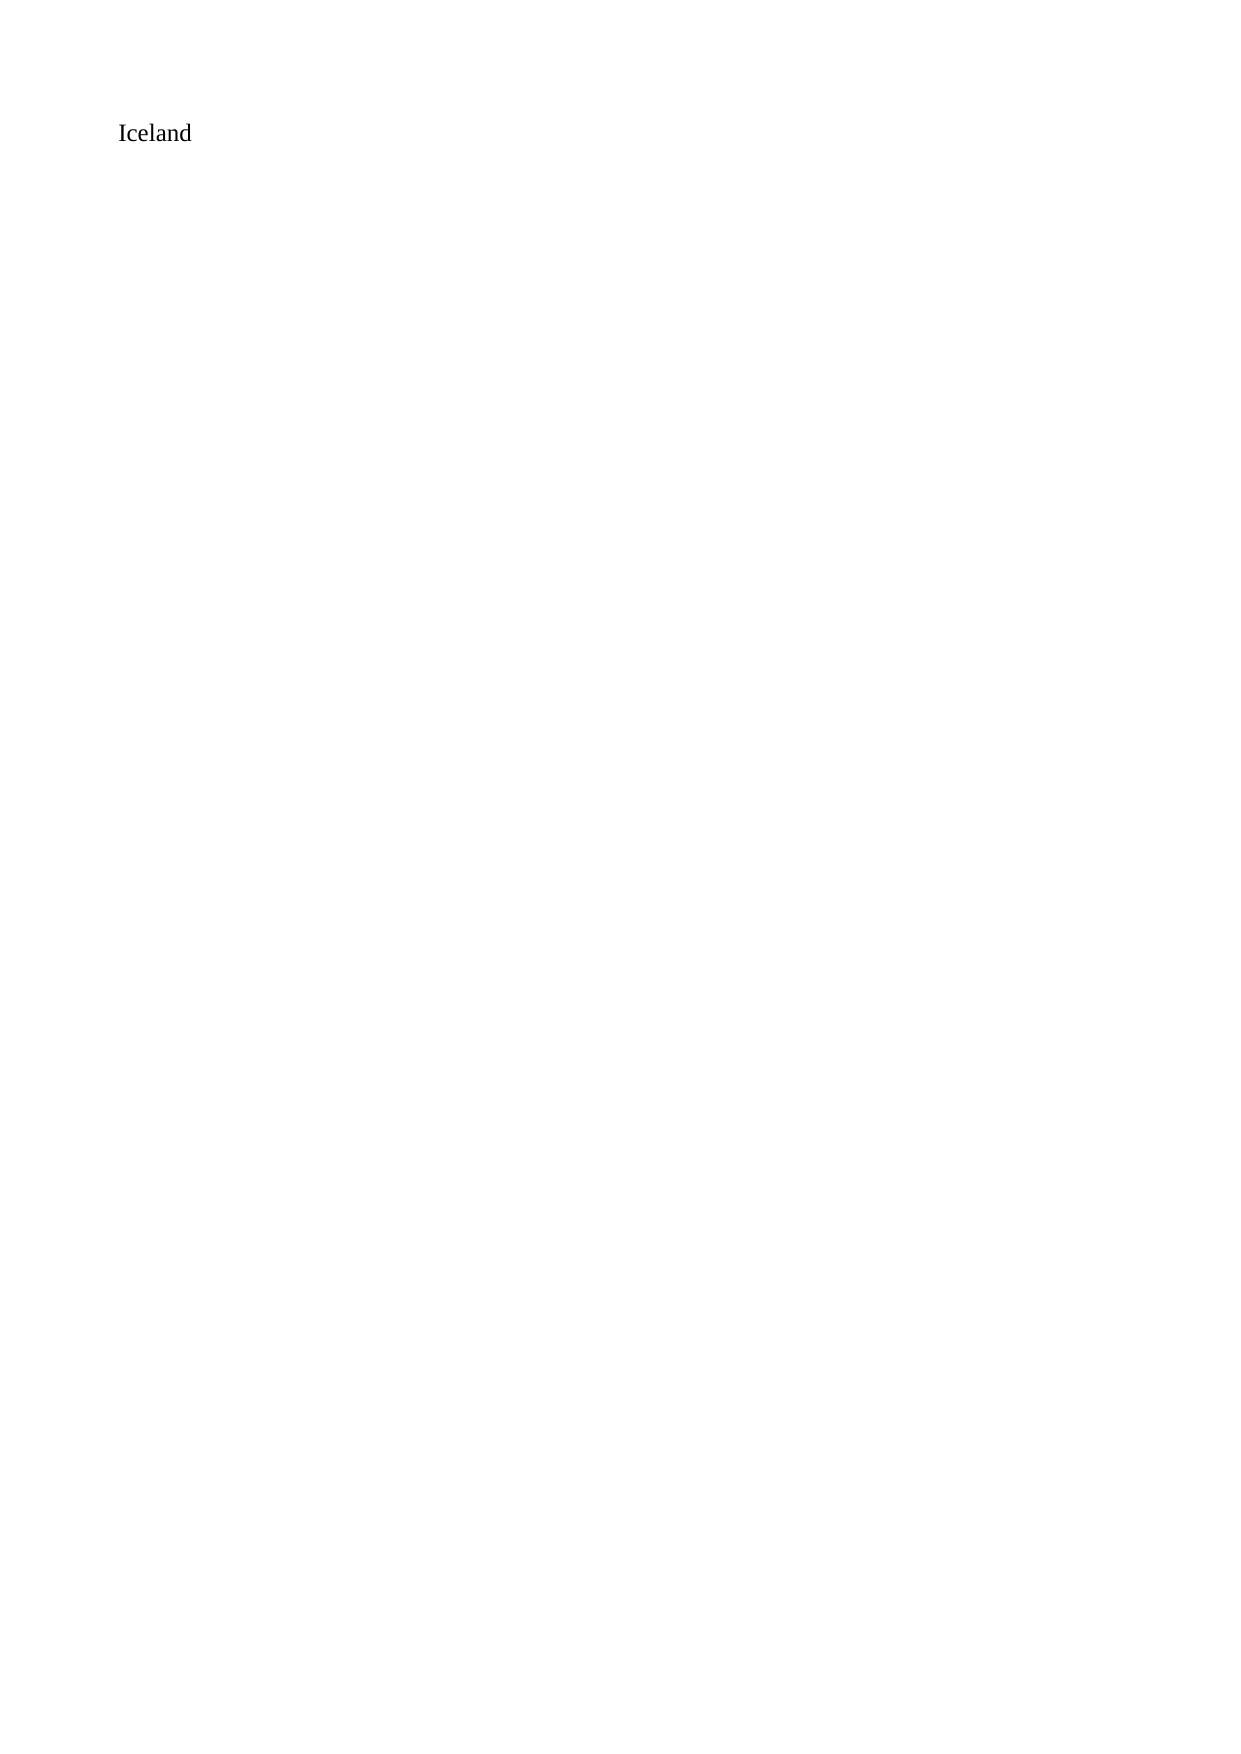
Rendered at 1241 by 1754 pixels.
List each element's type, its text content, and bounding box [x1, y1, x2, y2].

text Iceland [118, 118, 1122, 147]
